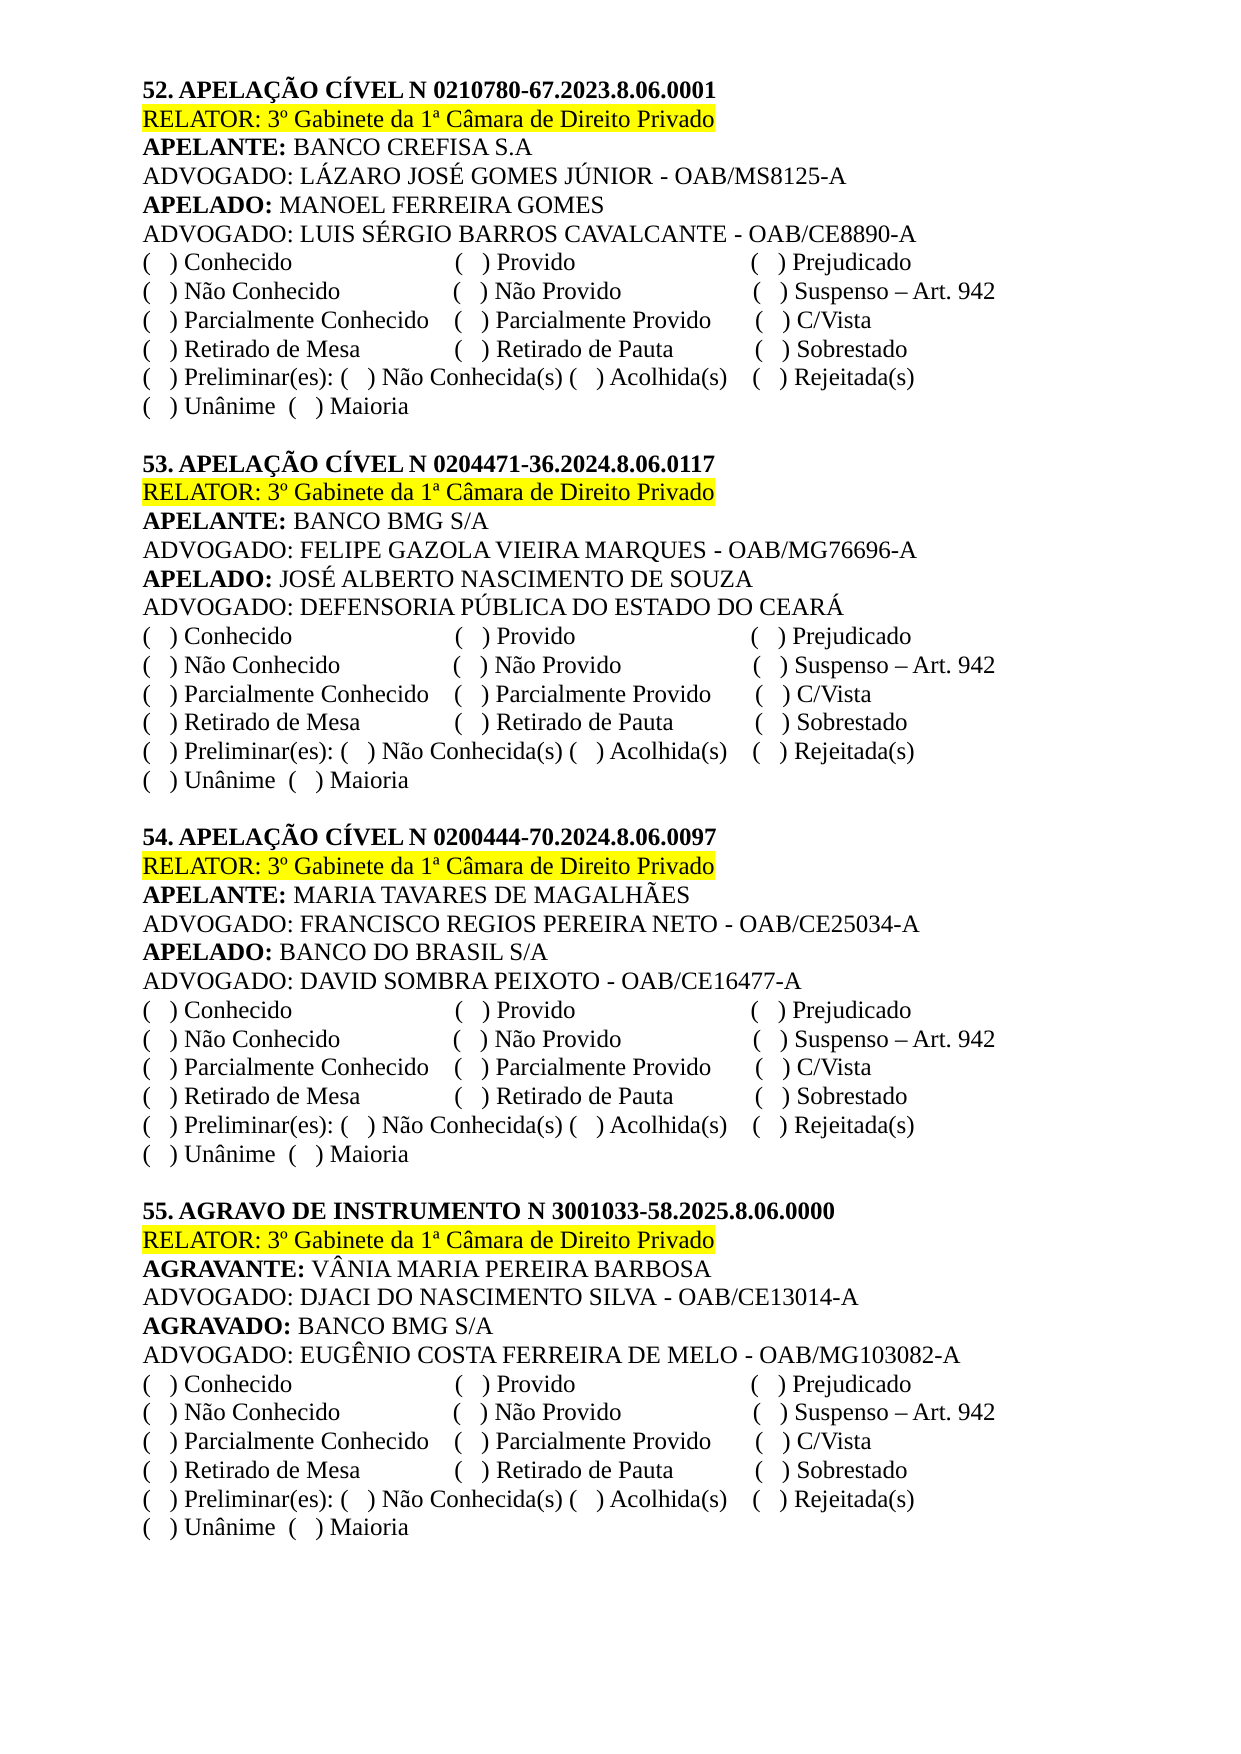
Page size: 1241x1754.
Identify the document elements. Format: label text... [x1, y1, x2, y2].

text ( ) Retirado de Mesa ( ) Retirado de Pauta ( ) Sobrestado [142, 1081, 1141, 1110]
text ( ) Parcialmente Conhecido ( ) Parcialmente Provido ( ) C/Vista [142, 1052, 1141, 1081]
text 52. APELAÇÃO CÍVEL N 0210780-67.2023.8.06.0001 RELATOR: 3º Gabinete da 1ª Câmara de Direito Privado APELANTE: BANCO CREFISA S.A ADVOGADO: LÁZARO JOSÉ GOMES JÚNIOR - OAB/MS8125-A APELADO: MANOEL FERREIRA GOMES ADVOGADO: LUIS SÉRGIO BARROS CAVALCANTE - OAB/CE8890-A ( ) Conhecido ( ) Provido ( ) Prejudicado [142, 75, 1141, 276]
text 54. APELAÇÃO CÍVEL N 0200444-70.2024.8.06.0097 RELATOR: 3º Gabinete da 1ª Câmara de Direito Privado APELANTE: MARIA TAVARES DE MAGALHÃES ADVOGADO: FRANCISCO REGIOS PEREIRA NETO - OAB/CE25034-A APELADO: BANCO DO BRASIL S/A ADVOGADO: DAVID SOMBRA PEIXOTO - OAB/CE16477-A ( ) Conhecido ( ) Provido ( ) Prejudicado [142, 794, 1141, 1024]
text ( ) Retirado de Mesa ( ) Retirado de Pauta ( ) Sobrestado [142, 707, 1141, 736]
text ( ) Não Conhecido ( ) Não Provido ( ) Suspenso – Art. 942 [142, 1024, 1141, 1052]
text ( ) Retirado de Mesa ( ) Retirado de Pauta ( ) Sobrestado [142, 1455, 1141, 1484]
text ( ) Unânime ( ) Maioria [142, 1139, 1141, 1167]
text ( ) Unânime ( ) Maioria [142, 1512, 1141, 1541]
text ( ) Preliminar(es): ( ) Não Conhecida(s) ( ) Acolhida(s) ( ) Rejeitada(s) [142, 736, 1141, 765]
text ( ) Parcialmente Conhecido ( ) Parcialmente Provido ( ) C/Vista [142, 679, 1141, 707]
text ( ) Parcialmente Conhecido ( ) Parcialmente Provido ( ) C/Vista [142, 305, 1141, 334]
text ( ) Preliminar(es): ( ) Não Conhecida(s) ( ) Acolhida(s) ( ) Rejeitada(s) [142, 1110, 1141, 1139]
text 55. AGRAVO DE INSTRUMENTO N 3001033-58.2025.8.06.0000 RELATOR: 3º Gabinete da 1ª Câmara de Direito Privado AGRAVANTE: VÂNIA MARIA PEREIRA BARBOSA ADVOGADO: DJACI DO NASCIMENTO SILVA - OAB/CE13014-A AGRAVADO: BANCO BMG S/A ADVOGADO: EUGÊNIO COSTA FERREIRA DE MELO - OAB/MG103082-A ( ) Conhecido ( ) Provido ( ) Prejudicado [142, 1167, 1141, 1397]
text ( ) Unânime ( ) Maioria [142, 391, 1141, 420]
text ( ) Retirado de Mesa ( ) Retirado de Pauta ( ) Sobrestado [142, 334, 1141, 362]
text 53. APELAÇÃO CÍVEL N 0204471-36.2024.8.06.0117 RELATOR: 3º Gabinete da 1ª Câmara de Direito Privado APELANTE: BANCO BMG S/A ADVOGADO: FELIPE GAZOLA VIEIRA MARQUES - OAB/MG76696-A APELADO: JOSÉ ALBERTO NASCIMENTO DE SOUZA [142, 449, 1141, 592]
text ADVOGADO: DEFENSORIA PÚBLICA DO ESTADO DO CEARÁ ( ) Conhecido ( ) Provido ( ) Prejudicado [142, 592, 1141, 650]
text ( ) Unânime ( ) Maioria [142, 765, 1141, 794]
text ( ) Não Conhecido ( ) Não Provido ( ) Suspenso – Art. 942 [142, 1397, 1141, 1426]
text ( ) Parcialmente Conhecido ( ) Parcialmente Provido ( ) C/Vista [142, 1426, 1141, 1455]
text ( ) Preliminar(es): ( ) Não Conhecida(s) ( ) Acolhida(s) ( ) Rejeitada(s) [142, 362, 1141, 391]
text ( ) Preliminar(es): ( ) Não Conhecida(s) ( ) Acolhida(s) ( ) Rejeitada(s) [142, 1484, 1141, 1512]
text ( ) Não Conhecido ( ) Não Provido ( ) Suspenso – Art. 942 [142, 650, 1141, 679]
text ( ) Não Conhecido ( ) Não Provido ( ) Suspenso – Art. 942 [142, 276, 1141, 305]
